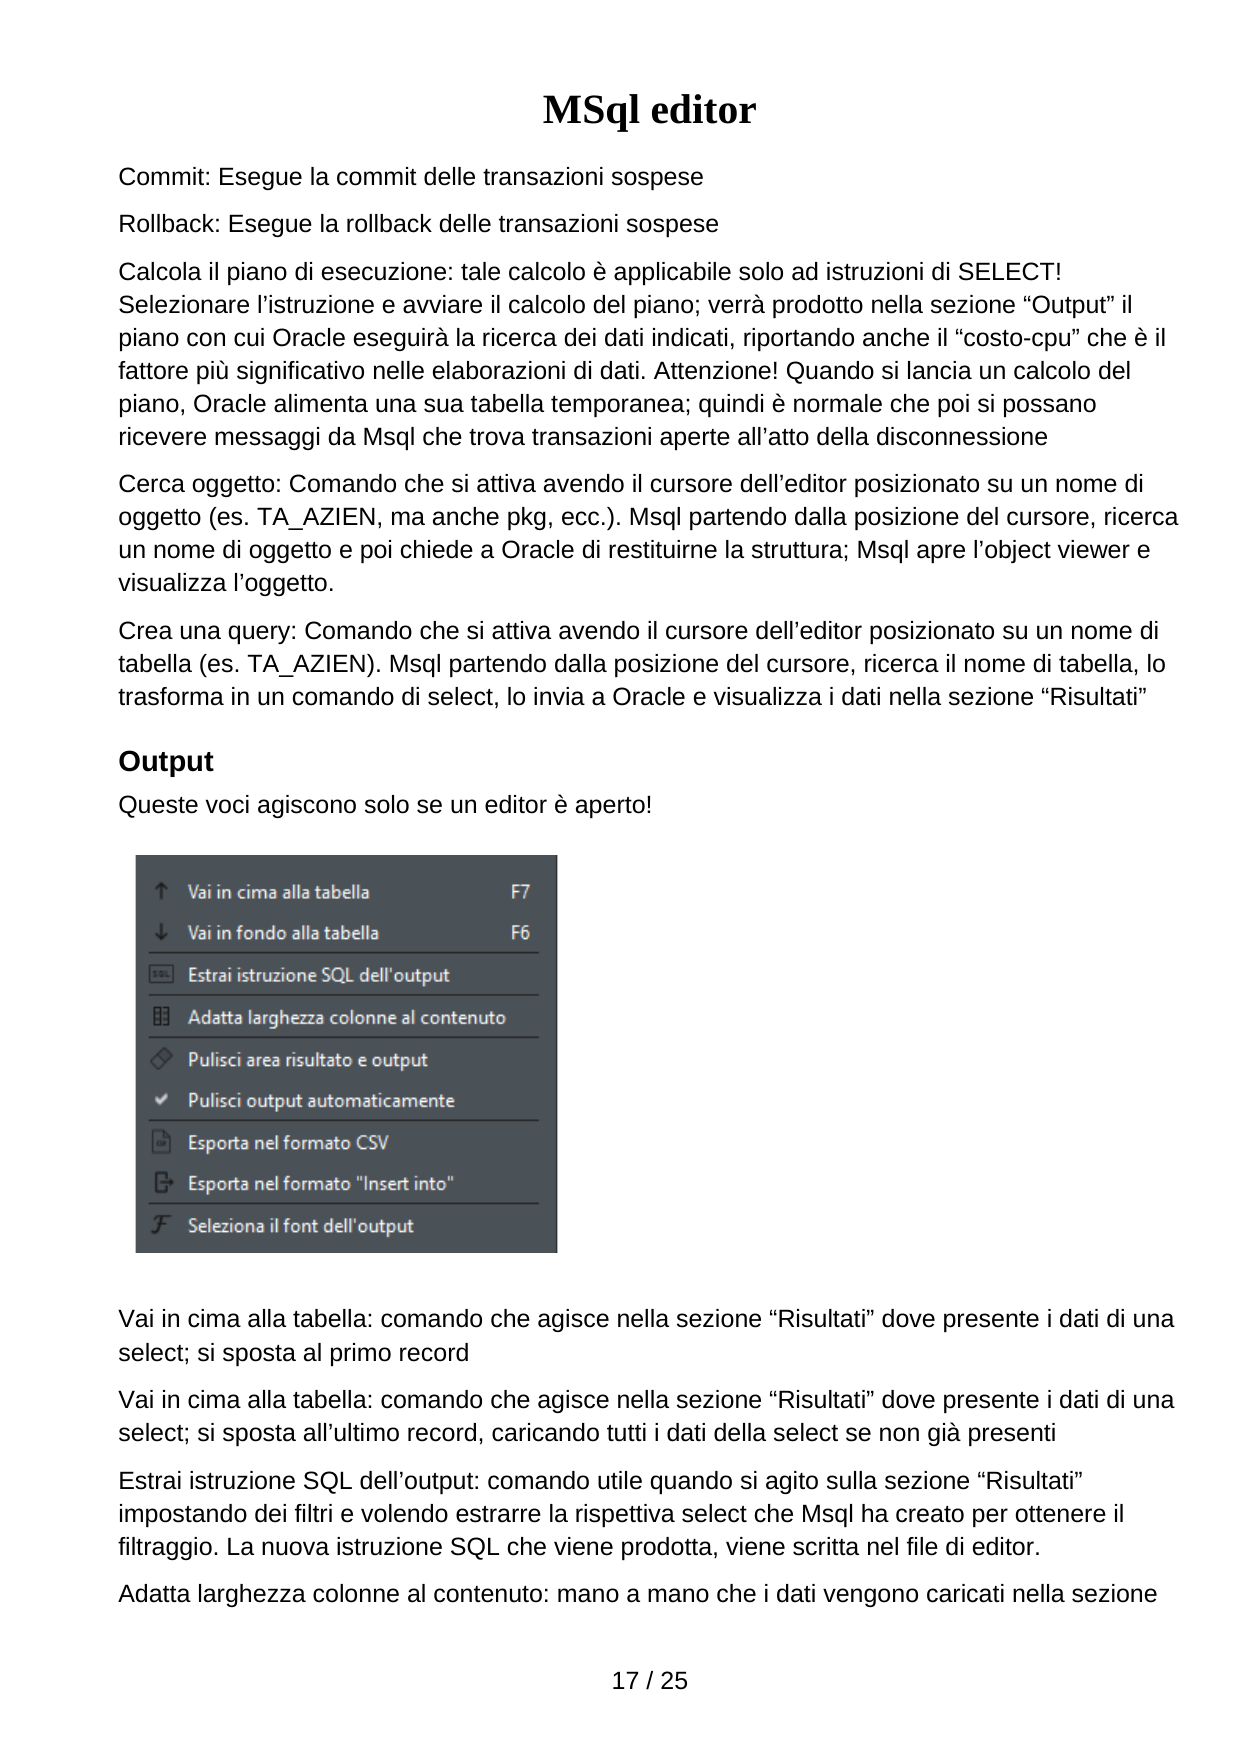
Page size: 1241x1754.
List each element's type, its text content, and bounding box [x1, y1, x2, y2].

text Calcola il piano di esecuzione: tale calcolo è applicabile solo ad istruzioni di SELECT! Selezionare l’istruzione e avviare il calcolo del piano; verrà prodotto nella sezione “Output” il piano con cui Oracle eseguirà la ricerca dei dati indicati, riportando anche il “costo-cpu” che è il fattore più significativo nelle elaborazioni di dati. Attenzione! Quando si lancia un calcolo del piano, Oracle alimenta una sua tabella temporanea; quindi è normale che poi si possano ricevere messaggi da Msql che trova transazioni aperte all’atto della disconnessione [118, 257, 1181, 451]
text Vai in cima alla tabella: comando che agisce nella sezione “Risultati” dove presente i dati di una select; si sposta al primo record [118, 1304, 1181, 1366]
text Rollback: Esegue la rollback delle transazioni sospese [118, 209, 1181, 238]
text Crea una query: Comando che si attiva avendo il cursore dell’editor posizionato su un nome di tabella (es. TA_AZIEN). Msql partendo dalla posizione del cursore, ricerca il nome di tabella, lo trasforma in un comando di select, lo invia a Oracle e visualizza i dati nella sezione “Risultati” [118, 616, 1181, 711]
text Queste voci agiscono solo se un editor è aperto! [118, 790, 1181, 819]
subtitle Output [118, 744, 1181, 778]
text Cerca oggetto: Comando che si attiva avendo il cursore dell’editor posizionato su un nome di oggetto (es. TA_AZIEN, ma anche pkg, ecc.). Msql partendo dalla posizione del cursore, ricerca un nome di oggetto e poi chiede a Oracle di restituirne la struttura; Msql apre l’object viewer e visualizza l’oggetto. [118, 469, 1181, 597]
text Vai in cima alla tabella: comando che agisce nella sezione “Risultati” dove presente i dati di una select; si sposta all’ultimo record, caricando tutti i dati della select se non già presenti [118, 1385, 1181, 1447]
text Adatta larghezza colonne al contenuto: mano a mano che i dati vengono caricati nella sezione [118, 1579, 1181, 1608]
text Estrai istruzione SQL dell’output: comando utile quando si agito sulla sezione “Risultati” impostando dei filtri e volendo estrarre la rispettiva select che Msql ha creato per ottenere il filtraggio. La nuova istruzione SQL che viene prodotta, viene scritta nel file di editor. [118, 1466, 1181, 1561]
picture [135, 855, 558, 1253]
text Commit: Esegue la commit delle transazioni sospese [118, 161, 1181, 190]
